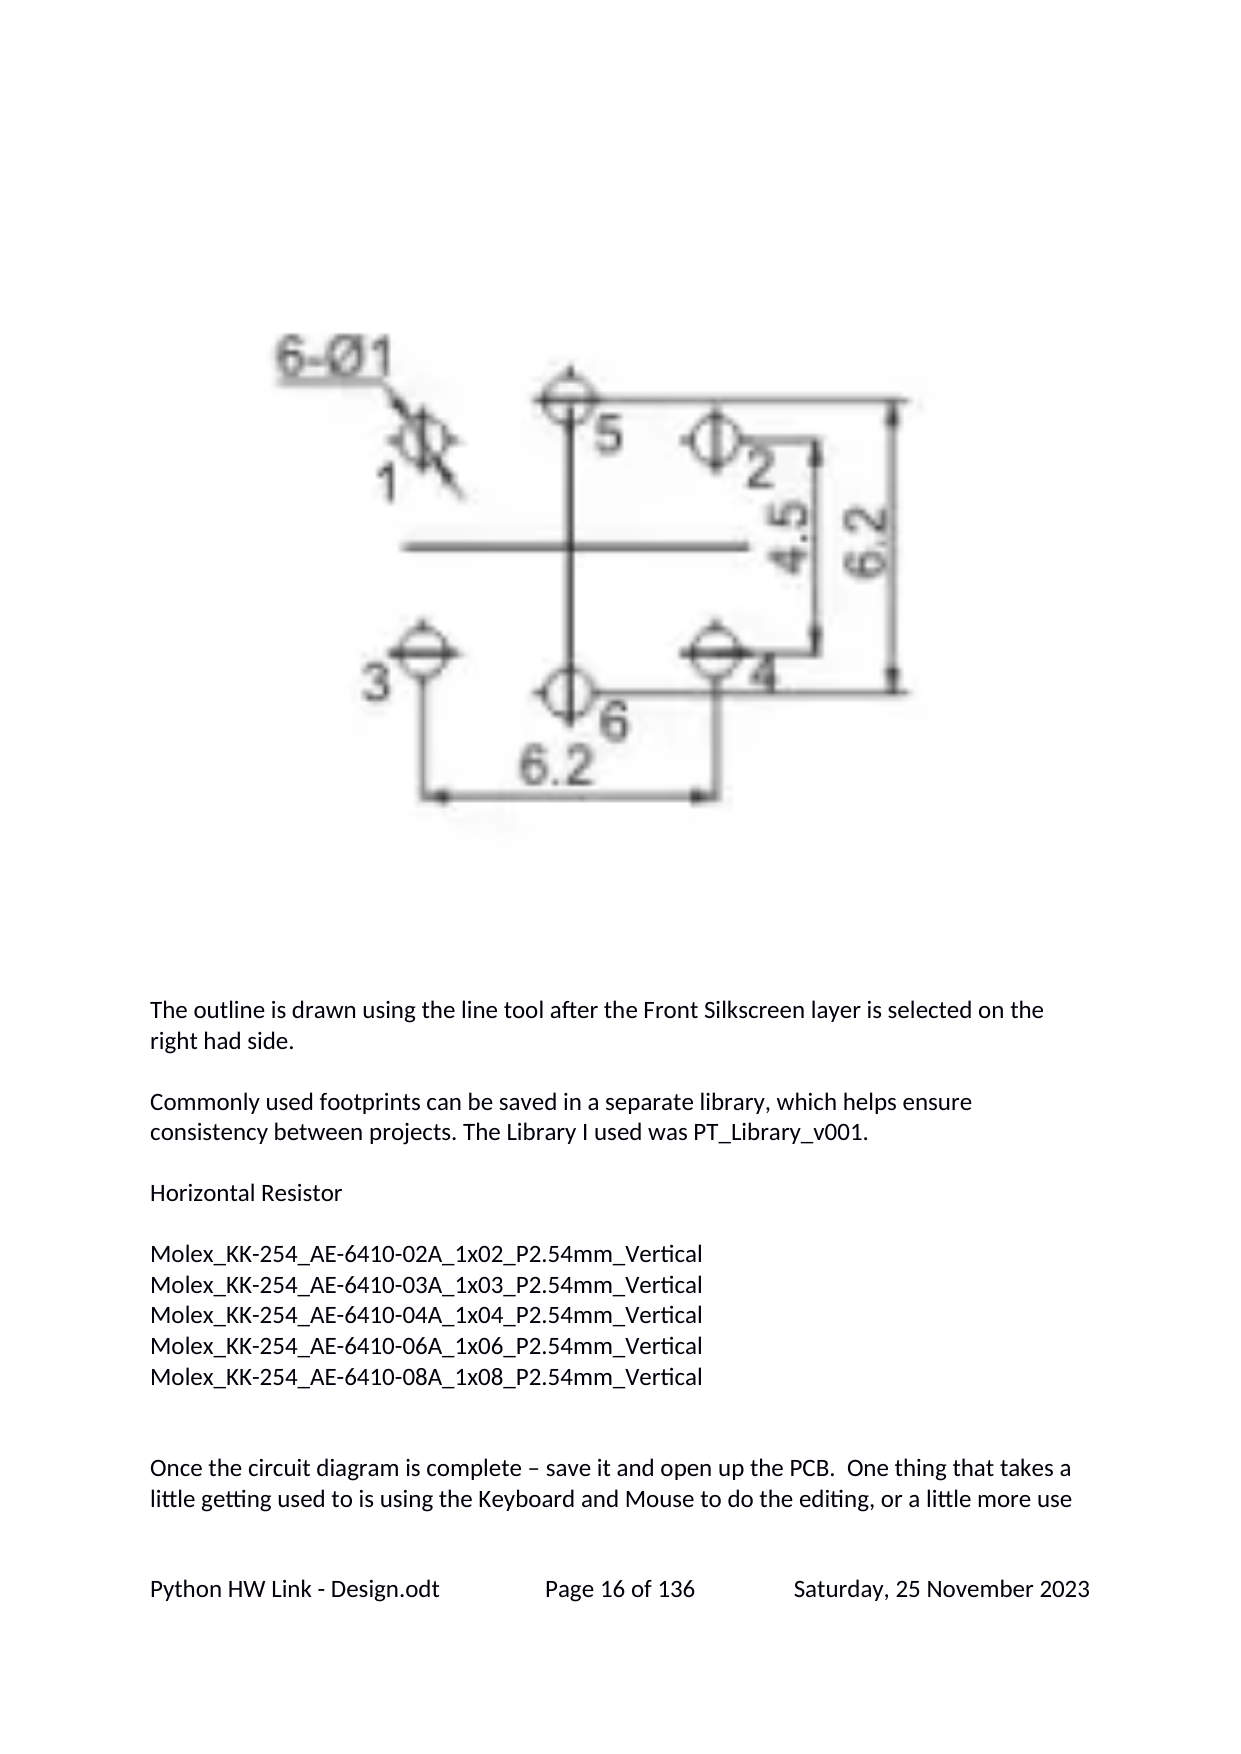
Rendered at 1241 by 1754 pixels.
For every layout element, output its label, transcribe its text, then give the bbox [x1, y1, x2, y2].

text Horizontal Resistor [150, 1177, 1090, 1208]
text Molex_KK-254_AE-6410-03A_1x03_P2.54mm_Vertical [150, 1269, 1090, 1299]
text Commonly used footprints can be saved in a separate library, which helps ensure consistency between projects. The Library I used was PT_Library_v001. [150, 1086, 1090, 1147]
text Molex_KK-254_AE-6410-04A_1x04_P2.54mm_Vertical [150, 1299, 1090, 1330]
picture [150, 150, 1091, 903]
text The outline is drawn using the line tool after the Front Silkscreen layer is selected on the right had side. [150, 994, 1090, 1055]
text Once the circuit diagram is complete – save it and open up the PCB. One thing that takes a little getting used to is using the Keyboard and Mouse to do the editing, or a little more use [150, 1452, 1090, 1513]
text Molex_KK-254_AE-6410-06A_1x06_P2.54mm_Vertical [150, 1330, 1090, 1361]
text Molex_KK-254_AE-6410-02A_1x02_P2.54mm_Vertical [150, 1238, 1090, 1269]
text Molex_KK-254_AE-6410-08A_1x08_P2.54mm_Vertical [150, 1361, 1090, 1391]
